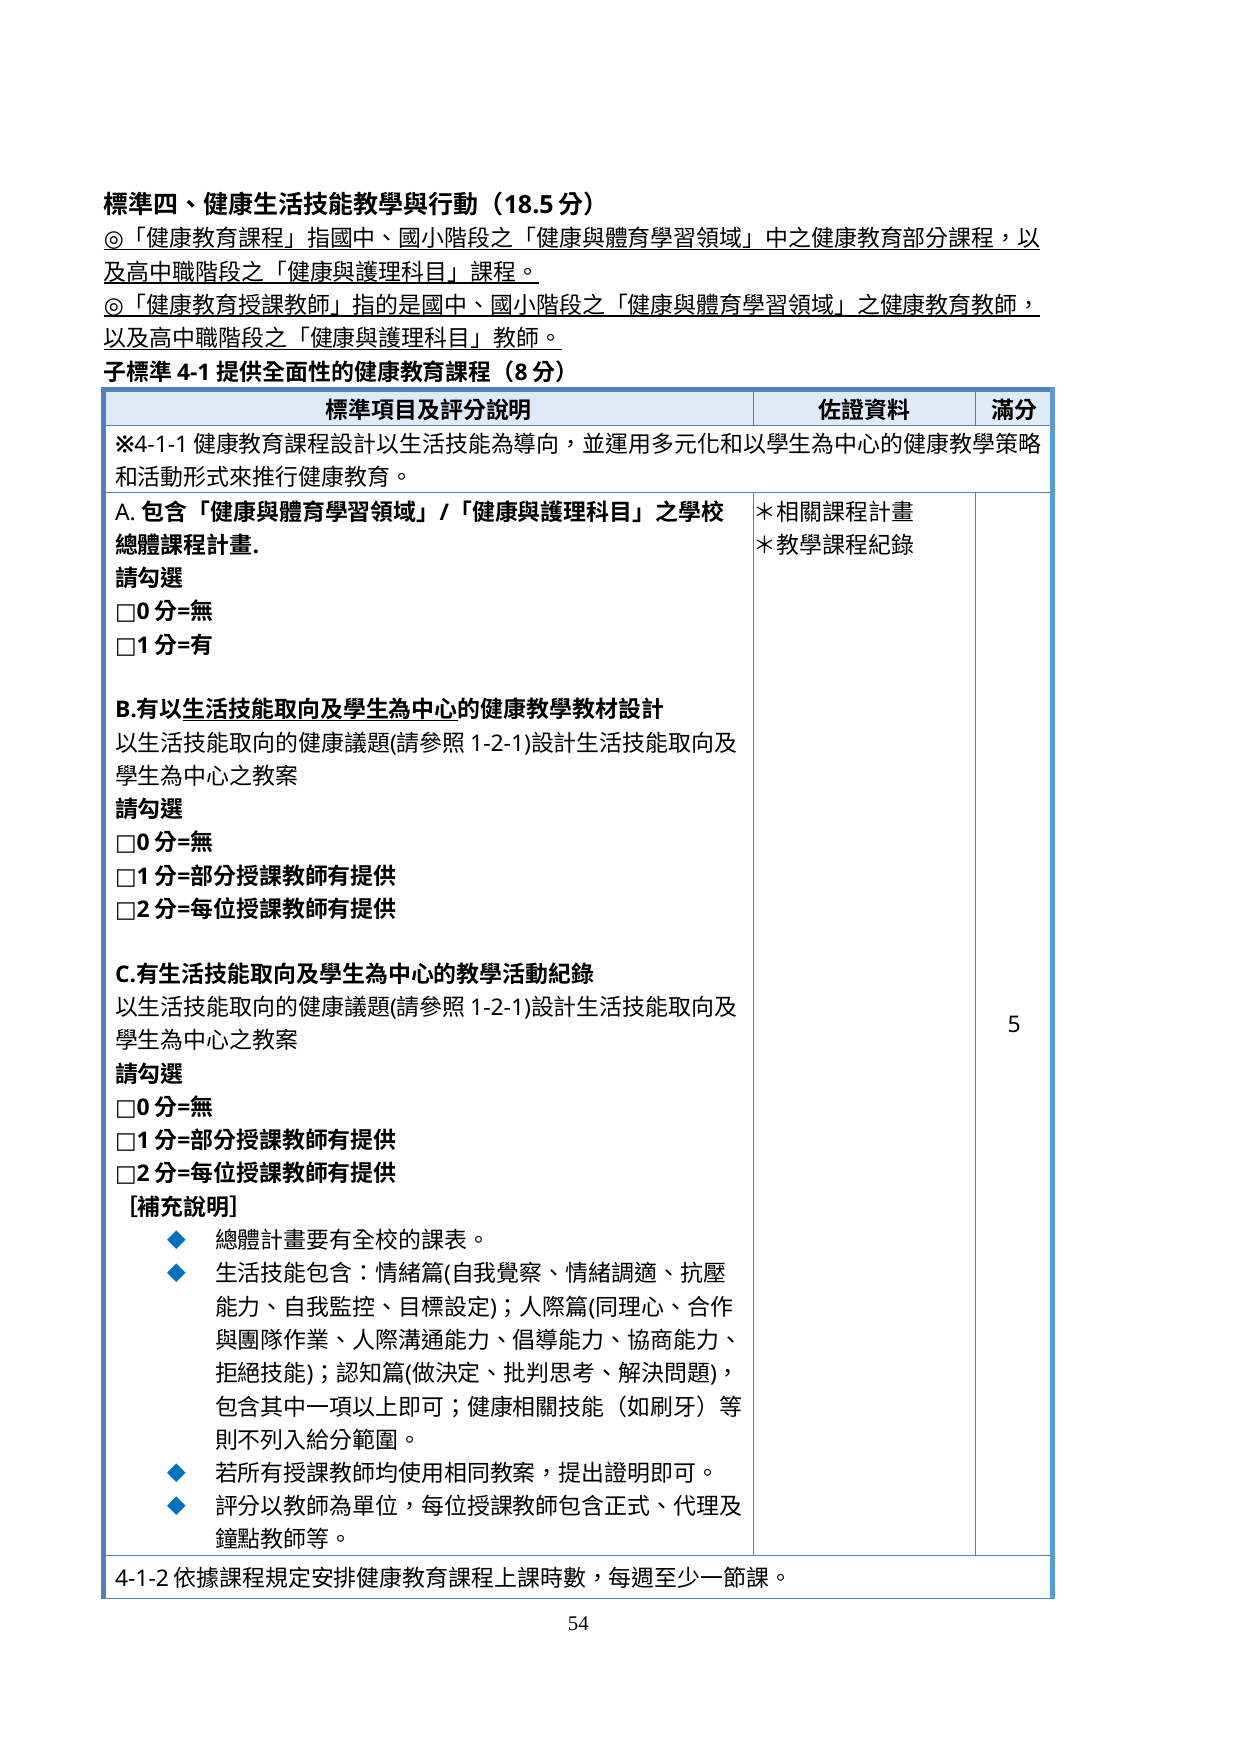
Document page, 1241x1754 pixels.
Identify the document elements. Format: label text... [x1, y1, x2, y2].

table_cell ＊相關課程計畫 ＊教學課程紀錄 [754, 493, 975, 1554]
text ◎「健康教育授課教師」指的是國中、國小階段之「健康與體育學習領域」之健康教育教師，以及高中職階段之「健康與護理科目」教師。 [103, 287, 1053, 353]
table_header 標準項目及評分說明 [106, 392, 753, 425]
text 標準四、健康生活技能教學與行動（18.5分） [103, 184, 1053, 220]
table_cell ※4-1-1健康教育課程設計以生活技能為導向，並運用多元化和以學生為中心的健康教學策略和活動形式來推行健康教育。 [106, 426, 1050, 492]
text ◎「健康教育課程」指國中、國小階段之「健康與體育學習領域」中之健康教育部分課程，以及高中職階段之「健康與護理科目」課程。 [103, 220, 1053, 287]
table_cell A. 包含「健康與體育學習領域」/「健康與護理科目」之學校總體課程計畫. 請勾選 □0分=無 □1分=有 B.有以生活技能取向及學生為中心的健康教學教材設計 以生活技能取向的健康議題(請參照1-2-1)設計生活技能取向及學生為中心之教案 請勾選 □0分=無 □1分=部分授課教師有提供 □2分=每位授課教師有提供 C.有生活技能取向及學生為中心的教學活動紀錄 以生活技能取向的健康議題(請參照1-2-1)設計生活技能取向及學生為中心之教案 請勾選 □0分=無 □1分=部分授課教師有提供 □2分=每位授課教師有提供 ［補充說明］ 總體計畫要有全校的課表。 生活技能包含：情緒篇(自我覺察、情緒調適、抗壓能力、自我監控、目標設定)；人際篇(同理心、合作與團隊作業、人際溝通能力、倡導能力、協商能力、拒絕技能)；認知篇(做決定、批判思考、解決問題)，包含其中一項以上即可；健康相關技能（如刷牙）等則不列入給分範圍。 若所有授課教師均使用相同教案，提出證明即可。 評分以教師為單位，每位授課教師包含正式、代理及鐘點教師等。 [107, 494, 752, 1554]
table_header 滿分 [976, 392, 1050, 425]
table_cell 4-1-2依據課程規定安排健康教育課程上課時數，每週至少一節課。 [106, 1556, 1050, 1598]
table_header 佐證資料 [754, 392, 975, 425]
table_cell 5 [976, 493, 1050, 1554]
text 子標準4-1 提供全面性的健康教育課程（8分） [103, 353, 1053, 387]
